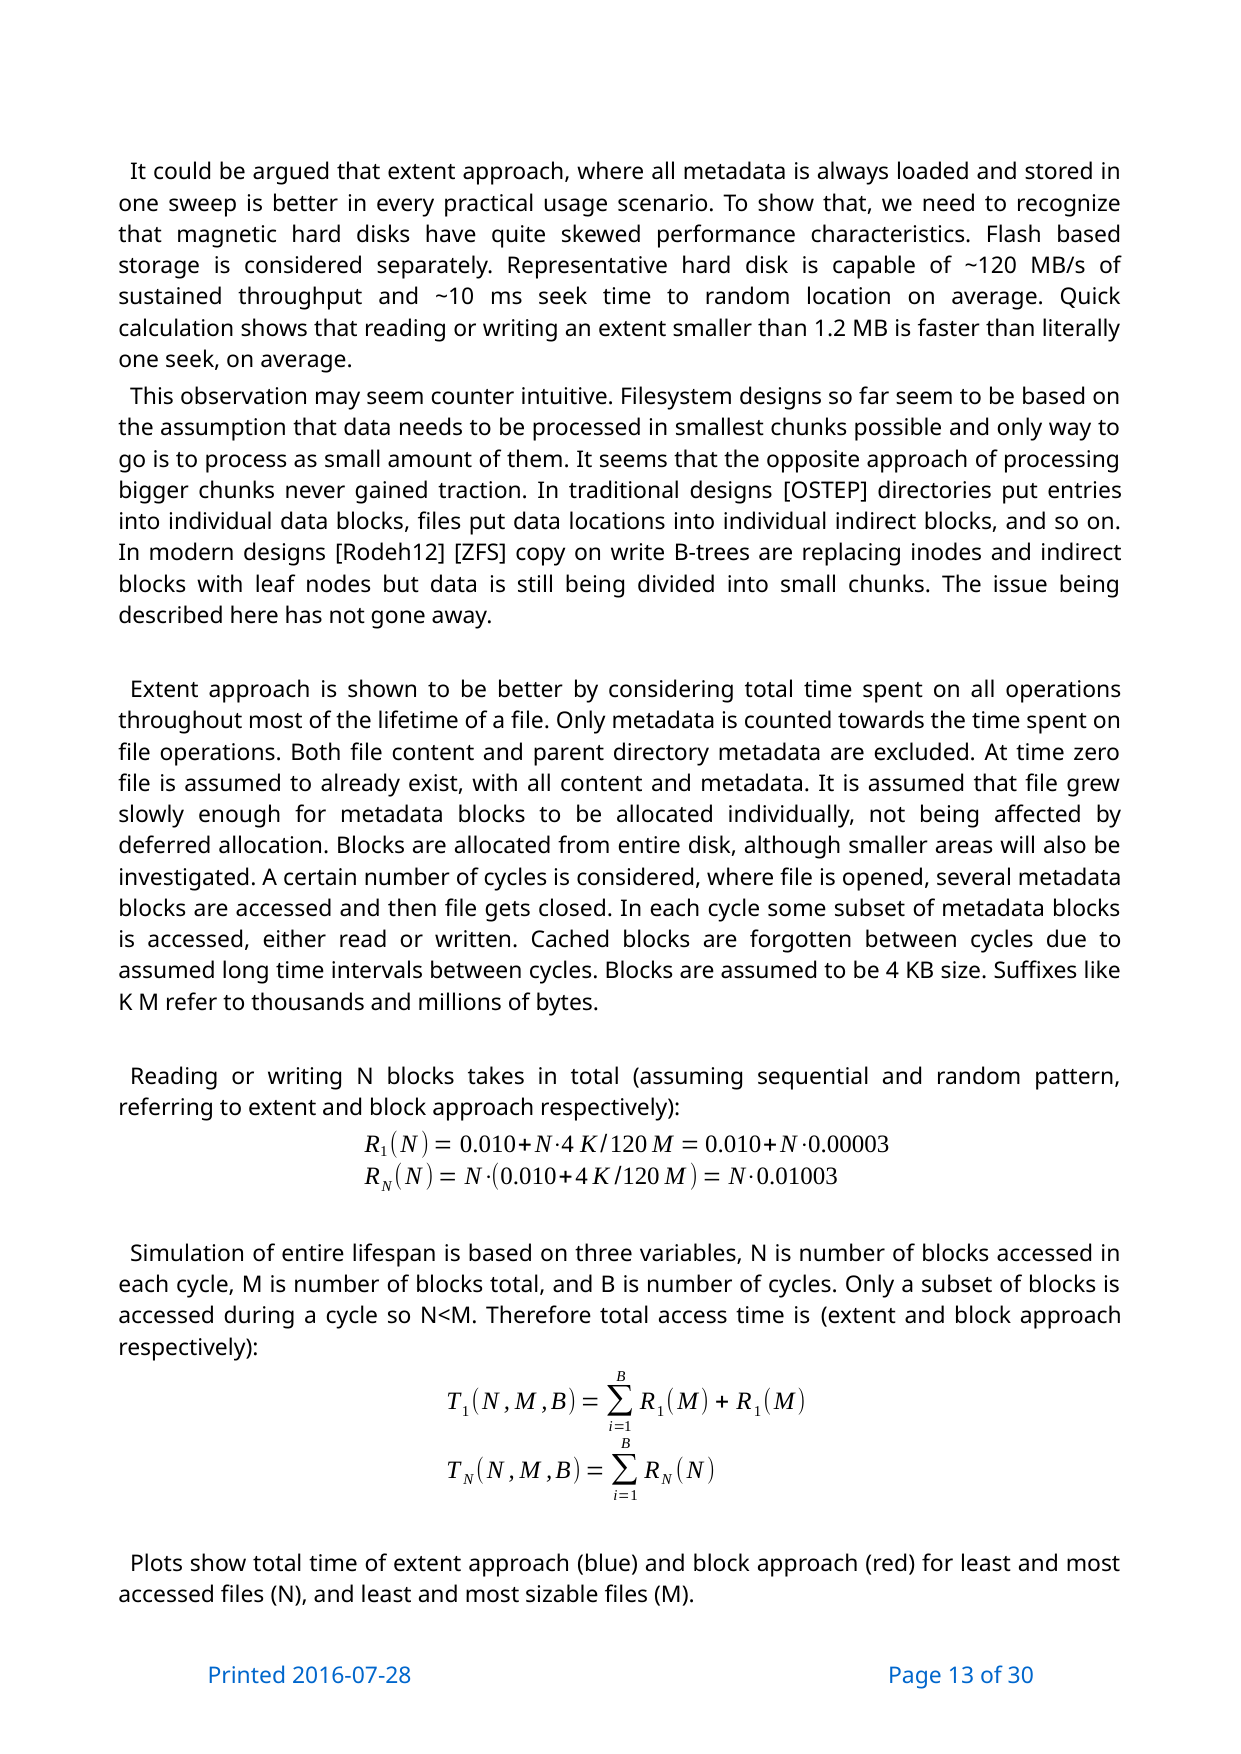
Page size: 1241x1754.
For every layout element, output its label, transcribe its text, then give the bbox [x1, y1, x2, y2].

text This observation may seem counter intuitive. Filesystem designs so far seem to be based on the assumption that data needs to be processed in smallest chunks possible and only way to go is to process as small amount of them. It seems that the opposite approach of processing bigger chunks never gained traction. In traditional designs [OSTEP] directories put entries into individual data blocks, files put data locations into individual indirect blocks, and so on. In modern designs [Rodeh12] [ZFS] copy on write B-trees are replacing inodes and indirect blocks with leaf nodes but data is still being divided into small chunks. The issue being described here has not gone away. [118, 380, 1122, 630]
text Extent approach is shown to be better by considering total time spent on all operations throughout most of the lifetime of a file. Only metadata is counted towards the time spent on file operations. Both file content and parent directory metadata are excluded. At time zero file is assumed to already exist, with all content and metadata. It is assumed that file grew slowly enough for metadata blocks to be allocated individually, not being affected by deferred allocation. Blocks are allocated from entire disk, although smaller areas will also be investigated. A certain number of cycles is considered, where file is opened, several metadata blocks are accessed and then file gets closed. In each cycle some subset of metadata blocks is accessed, either read or written. Cached blocks are forgotten between cycles due to assumed long time intervals between cycles. Blocks are assumed to be 4 KB size. Suffixes like K M refer to thousands and millions of bytes. [118, 673, 1122, 1017]
text Reading or writing N blocks takes in total (assuming sequential and random pattern, referring to extent and block approach respectively): [118, 1060, 1122, 1122]
text Simulation of entire lifespan is based on three variables, N is number of blocks accessed in each cycle, M is number of blocks total, and B is number of cycles. Only a subset of blocks is accessed during a cycle so N<M. Therefore total access time is (extent and block approach respectively): [118, 1237, 1122, 1362]
text Plots show total time of extent approach (blue) and block approach (red) for least and most accessed files (N), and least and most sizable files (M). [118, 1547, 1122, 1609]
text It could be argued that extent approach, where all metadata is always loaded and stored in one sweep is better in every practical usage scenario. To show that, we need to recognize that magnetic hard disks have quite skewed performance characteristics. Flash based storage is considered separately. Representative hard disk is capable of ~120 MB/s of sustained throughput and ~10 ms seek time to random location on average. Quick calculation shows that reading or writing an extent smaller than 1.2 MB is faster than literally one seek, on average. [118, 155, 1122, 374]
